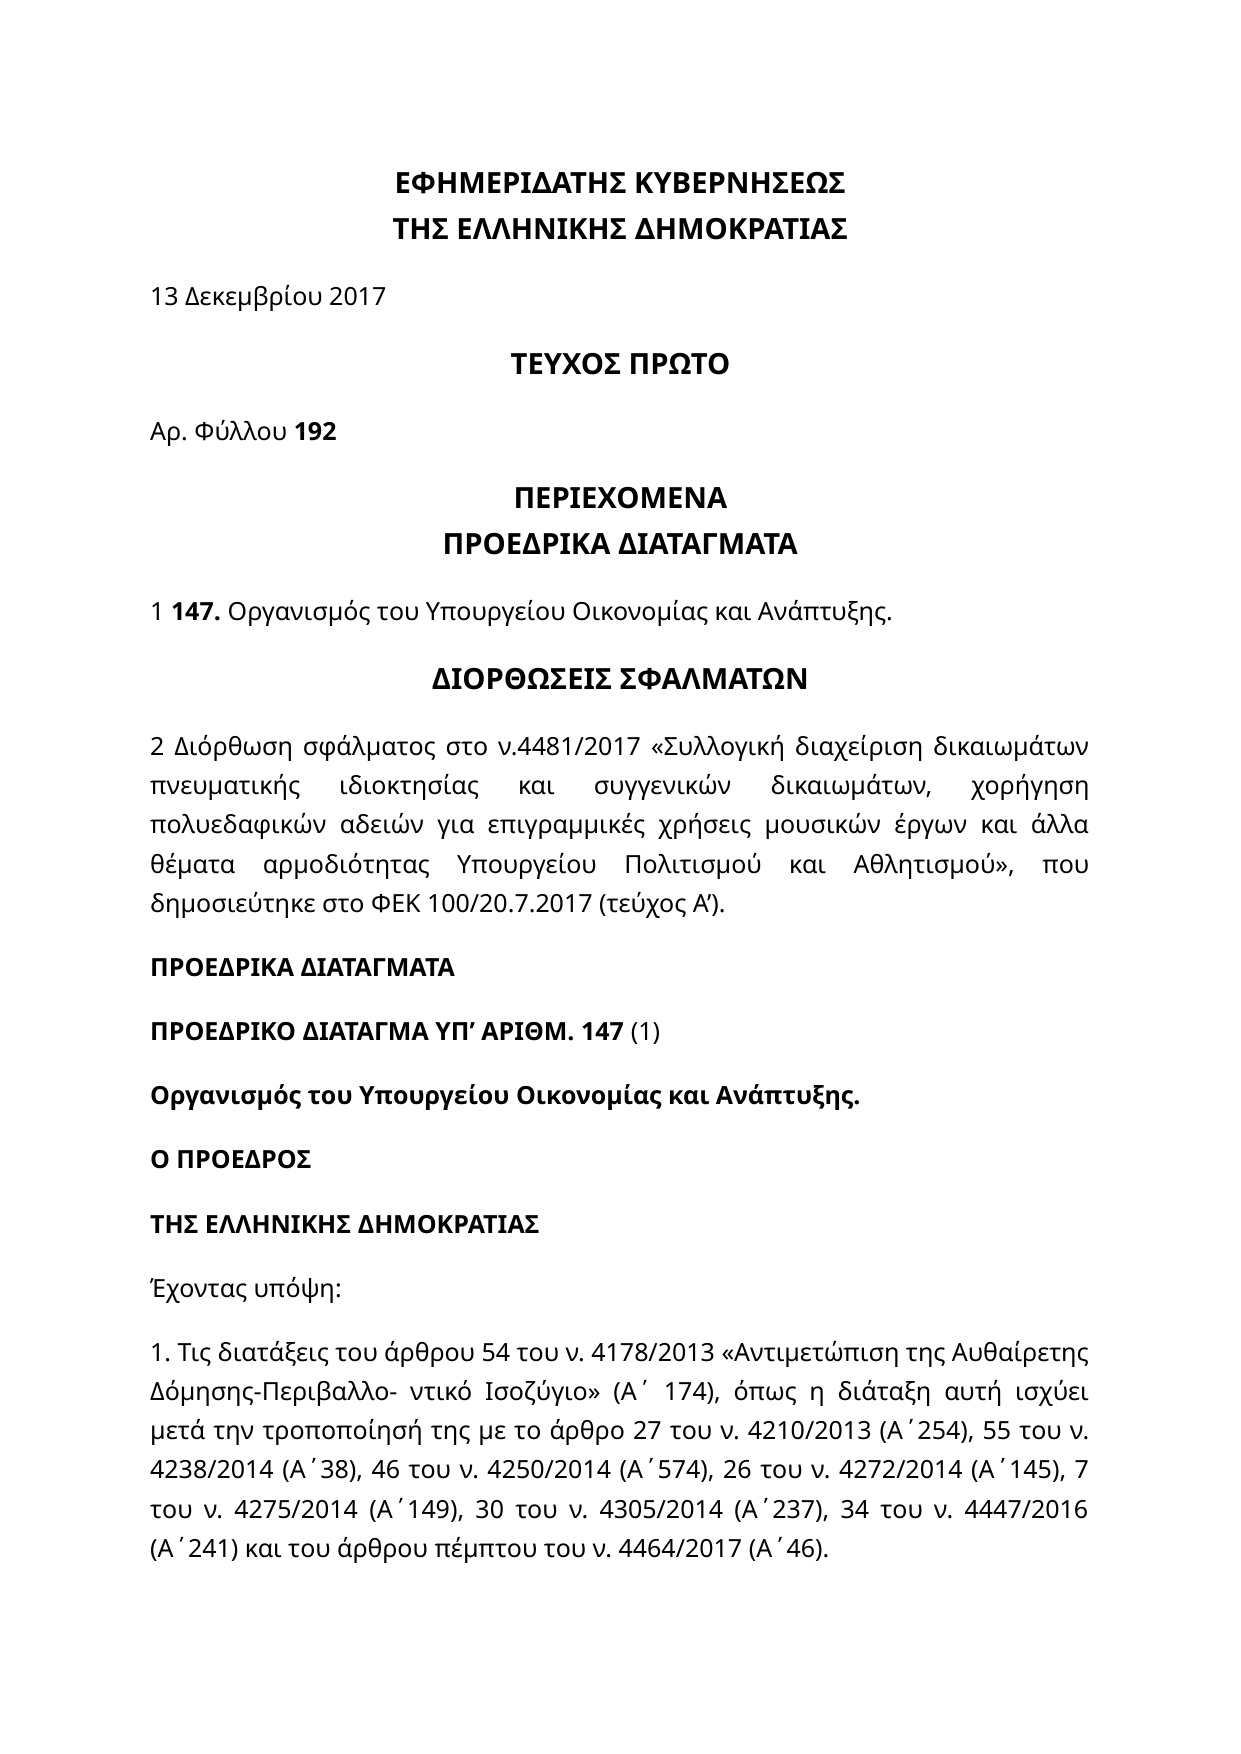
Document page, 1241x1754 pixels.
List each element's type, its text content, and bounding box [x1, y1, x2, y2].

text Έχοντας υπόψη: [150, 1270, 1090, 1304]
text Οργανισμός του Υπουργείου Οικονομίας και Ανάπτυξης. [150, 1078, 1090, 1112]
text Ο ΠΡΟΕΔΡΟΣ [150, 1142, 1090, 1176]
text 13 Δεκεμβρίου 2017 [150, 279, 1090, 313]
text 2 Διόρθωση σφάλματος στο ν.4481/2017 «Συλλογική διαχείριση δικαιωμάτων πνευματικής ιδιοκτησίας και συγγενικών δικαιωμάτων, χορήγηση πολυεδαφικών αδειών για επιγραμμικές χρήσεις μουσικών έργων και άλλα θέματα αρμοδιότητας Υπουργείου Πολιτισμού και Αθλητισμού», που δημοσιεύτηκε στο ΦΕΚ 100/20.7.2017 (τεύχος Α’). [150, 729, 1090, 919]
text 1. Τις διατάξεις του άρθρου 54 του ν. 4178/2013 «Αντιμετώπιση της Αυθαίρετης Δόμησης-Περιβαλλο- ντικό Ισοζύγιο» (Α΄ 174), όπως η διάταξη αυτή ισχύει μετά την τροποποίησή της με το άρθρο 27 του ν. 4210/2013 (Α΄254), 55 του ν. 4238/2014 (Α΄38), 46 του ν. 4250/2014 (Α΄574), 26 του ν. 4272/2014 (Α΄145), 7 του ν. 4275/2014 (Α΄149), 30 του ν. 4305/2014 (Α΄237), 34 του ν. 4447/2016 (Α΄241) και του άρθρου πέμπτου του ν. 4464/2017 (Α΄46). [150, 1334, 1090, 1564]
text ΠΡΟΕΔΡΙΚΑ ΔΙΑΤΑΓΜΑΤΑ [150, 949, 1090, 984]
text ΠΕΡΙΕΧΟΜΕΝΑ ΠΡΟΕΔΡΙΚΑ ΔΙΑΤΑΓΜΑΤΑ [150, 478, 1090, 563]
text ΕΦΗΜΕΡΙ∆ΑΤΗΣ ΚΥΒΕΡΝΗΣΕΩΣ ΤΗΣ ΕΛΛΗΝΙΚΗΣ ∆ΗΜΟΚΡΑΤΙΑΣ [150, 162, 1090, 248]
text 1 147. Οργανισμός του Υπουργείου Οικονομίας και Ανάπτυξης. [150, 594, 1090, 628]
text ΔΙΟΡΘΩΣΕΙΣ ΣΦΑΛΜΑΤΩΝ [150, 658, 1090, 698]
text ΤΗΣ ΕΛΛΗΝΙΚΗΣ ΔΗΜΟΚΡΑΤΙΑΣ [150, 1206, 1090, 1240]
text ΠΡΟΕΔΡΙΚΟ ΔΙΑΤΑΓΜΑ ΥΠ’ ΑΡΙΘΜ. 147 (1) [150, 1014, 1090, 1048]
text Αρ. Φύλλου 192 [150, 413, 1090, 448]
text ΤΕΥΧΟΣ ΠΡΩΤΟ [150, 343, 1090, 383]
